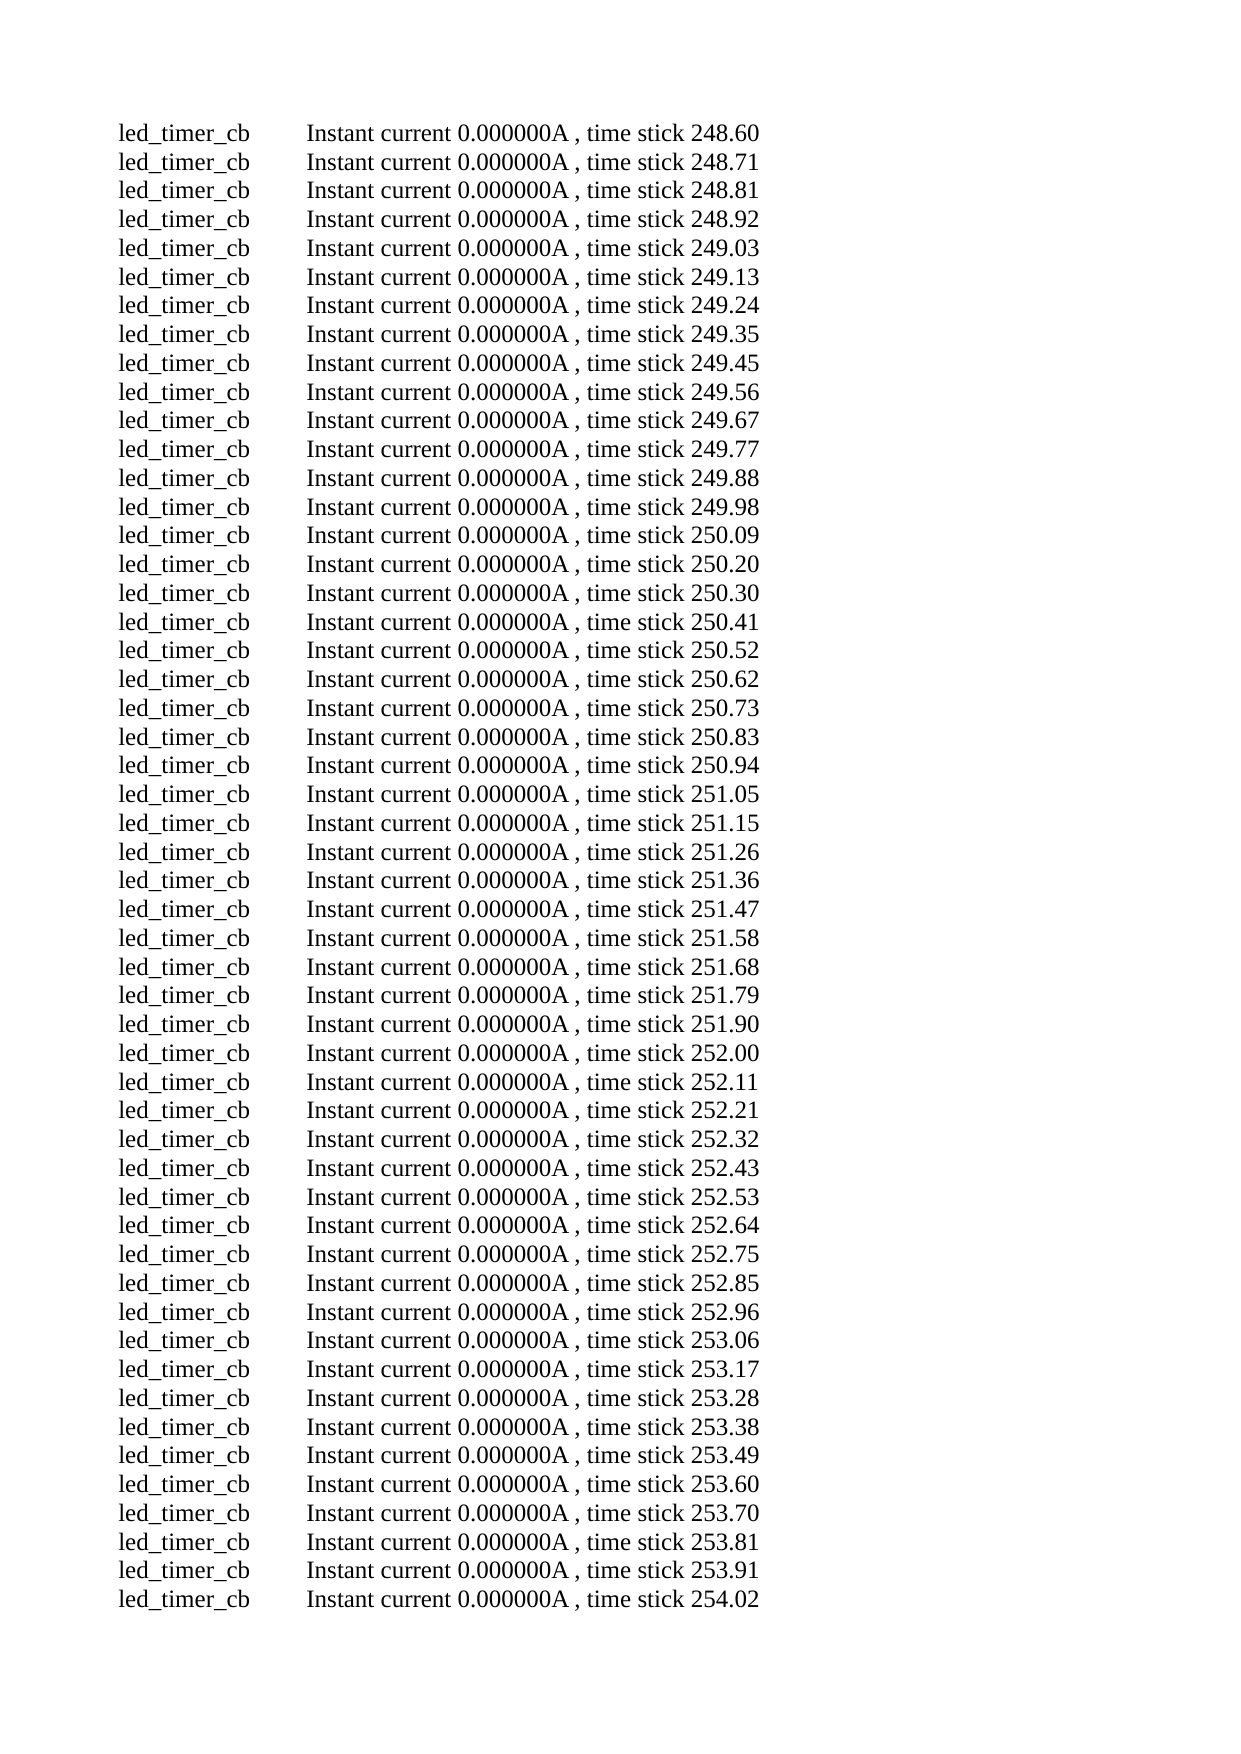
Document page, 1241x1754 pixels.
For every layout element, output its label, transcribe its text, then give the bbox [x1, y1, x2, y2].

text led_timer_cb Instant current 0.000000A , time stick 252.00 [118, 1038, 1122, 1067]
text led_timer_cb Instant current 0.000000A , time stick 253.49 [118, 1441, 1122, 1469]
text led_timer_cb Instant current 0.000000A , time stick 251.05 [118, 779, 1122, 808]
text led_timer_cb Instant current 0.000000A , time stick 250.83 [118, 722, 1122, 751]
text led_timer_cb Instant current 0.000000A , time stick 249.03 [118, 233, 1122, 262]
text led_timer_cb Instant current 0.000000A , time stick 249.45 [118, 348, 1122, 377]
text led_timer_cb Instant current 0.000000A , time stick 249.56 [118, 377, 1122, 406]
text led_timer_cb Instant current 0.000000A , time stick 251.26 [118, 837, 1122, 866]
text led_timer_cb Instant current 0.000000A , time stick 251.15 [118, 808, 1122, 837]
text led_timer_cb Instant current 0.000000A , time stick 253.06 [118, 1326, 1122, 1354]
text led_timer_cb Instant current 0.000000A , time stick 253.28 [118, 1383, 1122, 1412]
text led_timer_cb Instant current 0.000000A , time stick 252.85 [118, 1268, 1122, 1297]
text led_timer_cb Instant current 0.000000A , time stick 249.13 [118, 262, 1122, 291]
text led_timer_cb Instant current 0.000000A , time stick 249.88 [118, 463, 1122, 492]
text led_timer_cb Instant current 0.000000A , time stick 250.62 [118, 664, 1122, 693]
text led_timer_cb Instant current 0.000000A , time stick 251.79 [118, 981, 1122, 1009]
text led_timer_cb Instant current 0.000000A , time stick 250.73 [118, 693, 1122, 722]
text led_timer_cb Instant current 0.000000A , time stick 253.38 [118, 1412, 1122, 1441]
text led_timer_cb Instant current 0.000000A , time stick 251.36 [118, 866, 1122, 894]
text led_timer_cb Instant current 0.000000A , time stick 249.77 [118, 434, 1122, 463]
text led_timer_cb Instant current 0.000000A , time stick 253.17 [118, 1354, 1122, 1383]
text led_timer_cb Instant current 0.000000A , time stick 252.53 [118, 1182, 1122, 1211]
text led_timer_cb Instant current 0.000000A , time stick 249.24 [118, 291, 1122, 319]
text led_timer_cb Instant current 0.000000A , time stick 250.30 [118, 578, 1122, 607]
text led_timer_cb Instant current 0.000000A , time stick 248.92 [118, 204, 1122, 233]
text led_timer_cb Instant current 0.000000A , time stick 252.96 [118, 1297, 1122, 1326]
text led_timer_cb Instant current 0.000000A , time stick 252.75 [118, 1239, 1122, 1268]
text led_timer_cb Instant current 0.000000A , time stick 253.91 [118, 1556, 1122, 1584]
text led_timer_cb Instant current 0.000000A , time stick 250.09 [118, 521, 1122, 549]
text led_timer_cb Instant current 0.000000A , time stick 252.11 [118, 1067, 1122, 1096]
text led_timer_cb Instant current 0.000000A , time stick 248.81 [118, 176, 1122, 204]
text led_timer_cb Instant current 0.000000A , time stick 253.81 [118, 1527, 1122, 1556]
text led_timer_cb Instant current 0.000000A , time stick 251.58 [118, 923, 1122, 952]
text led_timer_cb Instant current 0.000000A , time stick 251.68 [118, 952, 1122, 981]
text led_timer_cb Instant current 0.000000A , time stick 249.35 [118, 319, 1122, 348]
text led_timer_cb Instant current 0.000000A , time stick 253.60 [118, 1469, 1122, 1498]
text led_timer_cb Instant current 0.000000A , time stick 253.70 [118, 1498, 1122, 1527]
text led_timer_cb Instant current 0.000000A , time stick 254.02 [118, 1584, 1122, 1613]
text led_timer_cb Instant current 0.000000A , time stick 250.52 [118, 636, 1122, 664]
text led_timer_cb Instant current 0.000000A , time stick 251.47 [118, 894, 1122, 923]
text led_timer_cb Instant current 0.000000A , time stick 252.64 [118, 1211, 1122, 1239]
text led_timer_cb Instant current 0.000000A , time stick 250.20 [118, 549, 1122, 578]
text led_timer_cb Instant current 0.000000A , time stick 251.90 [118, 1009, 1122, 1038]
text led_timer_cb Instant current 0.000000A , time stick 252.43 [118, 1153, 1122, 1182]
text led_timer_cb Instant current 0.000000A , time stick 250.94 [118, 751, 1122, 779]
text led_timer_cb Instant current 0.000000A , time stick 249.67 [118, 406, 1122, 434]
text led_timer_cb Instant current 0.000000A , time stick 250.41 [118, 607, 1122, 636]
text led_timer_cb Instant current 0.000000A , time stick 252.21 [118, 1096, 1122, 1124]
text led_timer_cb Instant current 0.000000A , time stick 252.32 [118, 1124, 1122, 1153]
text led_timer_cb Instant current 0.000000A , time stick 249.98 [118, 492, 1122, 521]
text led_timer_cb Instant current 0.000000A , time stick 248.71 [118, 147, 1122, 176]
text led_timer_cb Instant current 0.000000A , time stick 248.60 [118, 118, 1122, 147]
